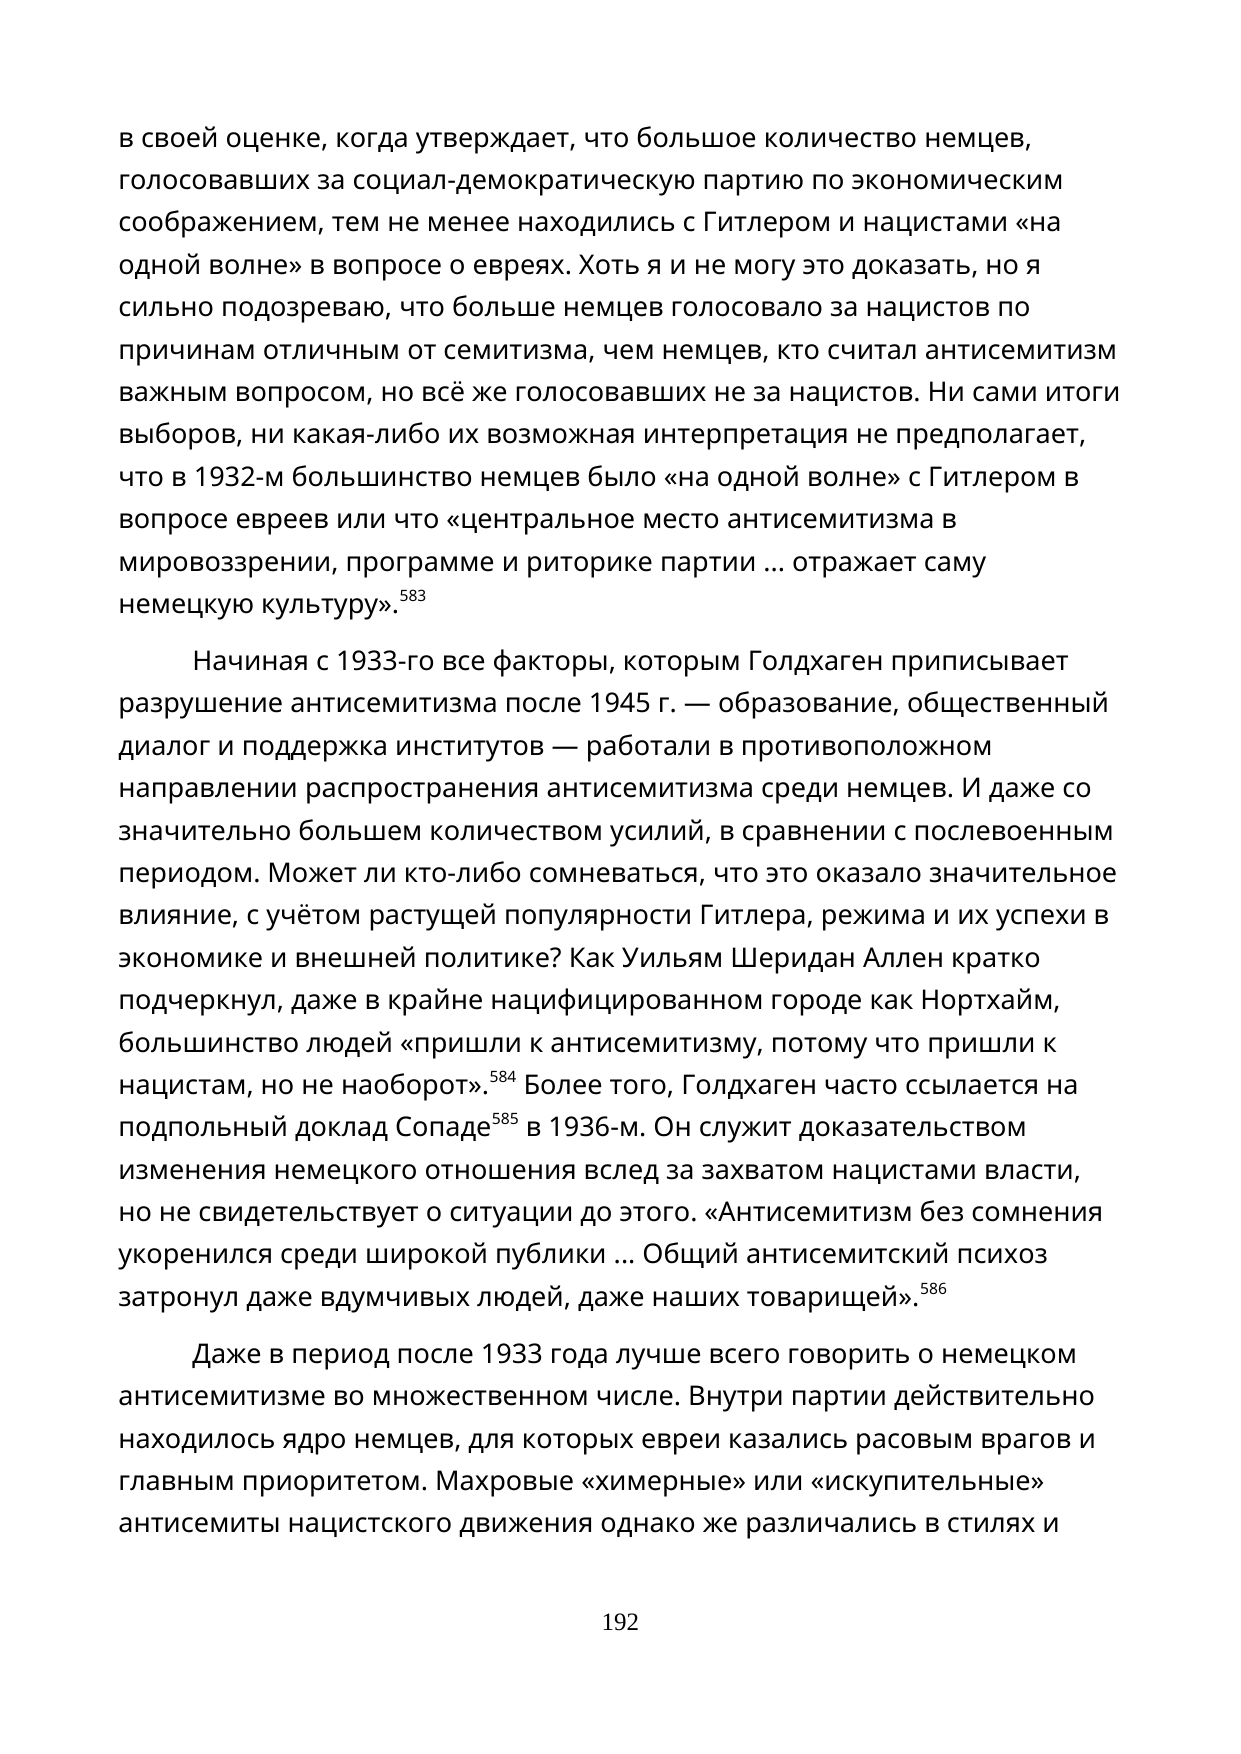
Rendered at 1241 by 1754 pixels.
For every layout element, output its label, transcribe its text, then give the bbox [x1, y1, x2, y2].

text Даже в период после 1933 года лучше всего говорить о немецком антисемитизме во множественном числе. Внутри партии действительно находилось ядро немцев, для которых евреи казались расовым врагов и главным приоритетом. Махровые «химерные» или «искупительные» антисемиты нацистского движения однако же различались в стилях и [118, 1334, 1122, 1541]
text в своей оценке, когда утверждает, что большое количество немцев, голосовавших за социал-демократическую партию по экономическим соображением, тем не менее находились с Гитлером и нацистами «на одной волне» в вопросе о евреях. Хоть я и не могу это доказать, но я сильно подозреваю, что больше немцев голосовало за нацистов по причинам отличным от семитизма, чем немцев, кто считал антисемитизм важным вопросом, но всё же голосовавших не за нацистов. Ни сами итоги выборов, ни какая-либо их возможная интерпретация не предполагает, что в 1932-м большинство немцев было «на одной волне» с Гитлером в вопросе евреев или что «центральное место антисемитизма в мировоззрении, программе и риторике партии ... отражает саму немецкую культуру». [118, 118, 1122, 621]
text Начиная с 1933-го все факторы, которым Голдхаген приписывает разрушение антисемитизма после 1945 г. — образование, общественный диалог и поддержка институтов — работали в противоположном направлении распространения антисемитизма среди немцев. И даже со значительно большем количеством усилий, в сравнении с послевоенным периодом. Может ли кто-либо сомневаться, что это оказало значительное влияние, с учётом растущей популярности Гитлера, режима и их успехи в экономике и внешней политике? Как Уильям Шеридан Аллен кратко подчеркнул, даже в крайне нацифицированном городе как Нортхайм, большинство людей «пришли к антисемитизму, потому что пришли к нацистам, но не наоборот». Более того, Голдхаген часто ссылается на подпольный доклад Сопаде в 1936-м. Он служит доказательством изменения немецкого отношения вслед за захватом нацистами власти, но не свидетельствует о ситуации до этого. «Антисемитизм без сомнения укоренился среди широкой публики ... Общий антисемитский психоз затронул даже вдумчивых людей, даже наших товарищей». [118, 641, 1122, 1314]
